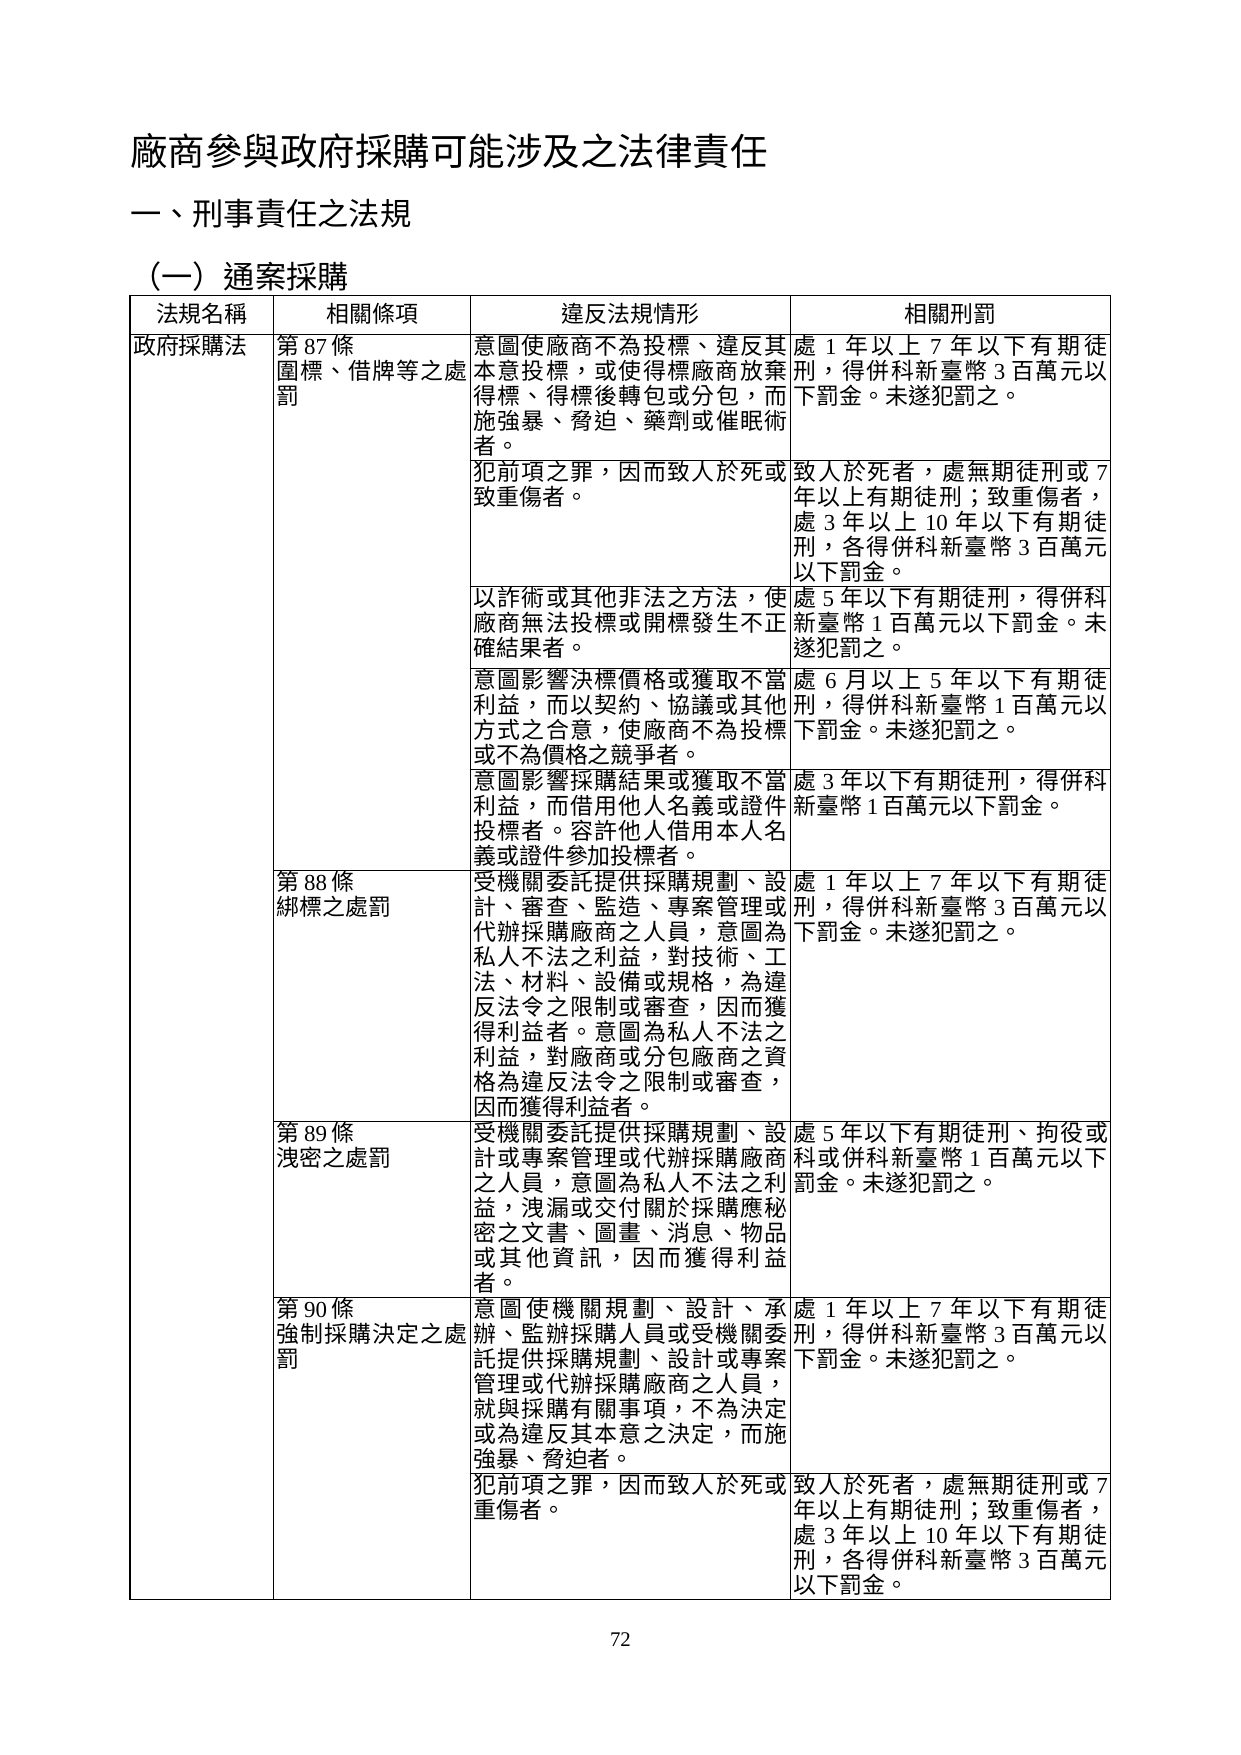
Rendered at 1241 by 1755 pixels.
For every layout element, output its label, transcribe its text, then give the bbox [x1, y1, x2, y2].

table_header 法規名稱 [131, 296, 273, 334]
table_cell 以詐術或其他非法之方法，使廠商無法投標或開標發生不正確結果者。 [471, 587, 790, 667]
table_cell 致人於死者，處無期徒刑或7年以上有期徒刑；致重傷者，處3年以上10年以下有期徒刑，各得併科新臺幣3百萬元以下罰金。 [791, 1474, 1110, 1599]
table_cell 第89條 洩密之處罰 [274, 1122, 470, 1297]
table_header 違反法規情形 [471, 296, 790, 334]
table_cell 處6月以上5年以下有期徒刑，得併科新臺幣1百萬元以下罰金。未遂犯罰之。 [791, 669, 1110, 768]
table_cell 政府採購法 [131, 335, 273, 1599]
table_cell 意圖影響採購結果或獲取不當利益，而借用他人名義或證件投標者。容許他人借用本人名義或證件參加投標者。 [471, 770, 790, 869]
table_cell 意圖影響決標價格或獲取不當利益，而以契約、協議或其他方式之合意，使廠商不為投標或不為價格之競爭者。 [471, 669, 790, 768]
table_cell 第88條 綁標之處罰 [274, 871, 470, 1121]
table_cell 意圖使機關規劃、設計、承辦、監辦採購人員或受機關委託提供採購規劃、設計或專案管理或代辦採購廠商之人員，就與採購有關事項，不為決定或為違反其本意之決定，而施強暴、脅迫者。 [471, 1298, 790, 1473]
table_header 相關條項 [274, 296, 470, 334]
table_cell 致人於死者，處無期徒刑或7年以上有期徒刑；致重傷者，處3年以上10年以下有期徒刑，各得併科新臺幣3百萬元以下罰金。 [791, 461, 1110, 586]
table_cell 處5年以下有期徒刑，得併科新臺幣1百萬元以下罰金。未遂犯罰之。 [791, 587, 1110, 667]
text 一、刑事責任之法規 [130, 170, 1110, 233]
table_cell 處1年以上7年以下有期徒刑，得併科新臺幣3百萬元以下罰金。未遂犯罰之。 [791, 871, 1110, 1121]
table_cell 犯前項之罪，因而致人於死或重傷者。 [471, 1474, 790, 1599]
text （一）通案採購 [130, 233, 1110, 295]
table_cell 處3年以下有期徒刑，得併科新臺幣1百萬元以下罰金。 [791, 770, 1110, 869]
table_cell 處5年以下有期徒刑、拘役或科或併科新臺幣1百萬元以下罰金。未遂犯罰之。 [791, 1122, 1110, 1297]
table_header 相關刑罰 [791, 296, 1110, 334]
table_cell 第87條 圍標、借牌等之處罰 [274, 335, 470, 869]
table_cell 犯前項之罪，因而致人於死或致重傷者。 [471, 461, 790, 586]
table_cell 受機關委託提供採購規劃、設計或專案管理或代辦採購廠商之人員，意圖為私人不法之利益，洩漏或交付關於採購應秘密之文書、圖畫、消息、物品或其他資訊，因而獲得利益者。 [471, 1122, 790, 1297]
table_cell 意圖使廠商不為投標、違反其本意投標，或使得標廠商放棄得標、得標後轉包或分包，而施強暴、脅迫、藥劑或催眠術者。 [471, 335, 790, 460]
table_cell 處1年以上7年以下有期徒刑，得併科新臺幣3百萬元以下罰金。未遂犯罰之。 [791, 1298, 1110, 1473]
table_cell 處1年以上7年以下有期徒刑，得併科新臺幣3百萬元以下罰金。未遂犯罰之。 [791, 335, 1110, 460]
table_cell 第90條 強制採購決定之處罰 [274, 1298, 470, 1599]
text 廠商參與政府採購可能涉及之法律責任 [130, 108, 1110, 170]
table_cell 受機關委託提供採購規劃、設計、審查、監造、專案管理或代辦採購廠商之人員，意圖為私人不法之利益，對技術、工法、材料、設備或規格，為違反法令之限制或審查，因而獲得利益者。意圖為私人不法之利益，對廠商或分包廠商之資格為違反法令之限制或審查，因而獲得利益者。 [471, 871, 790, 1121]
